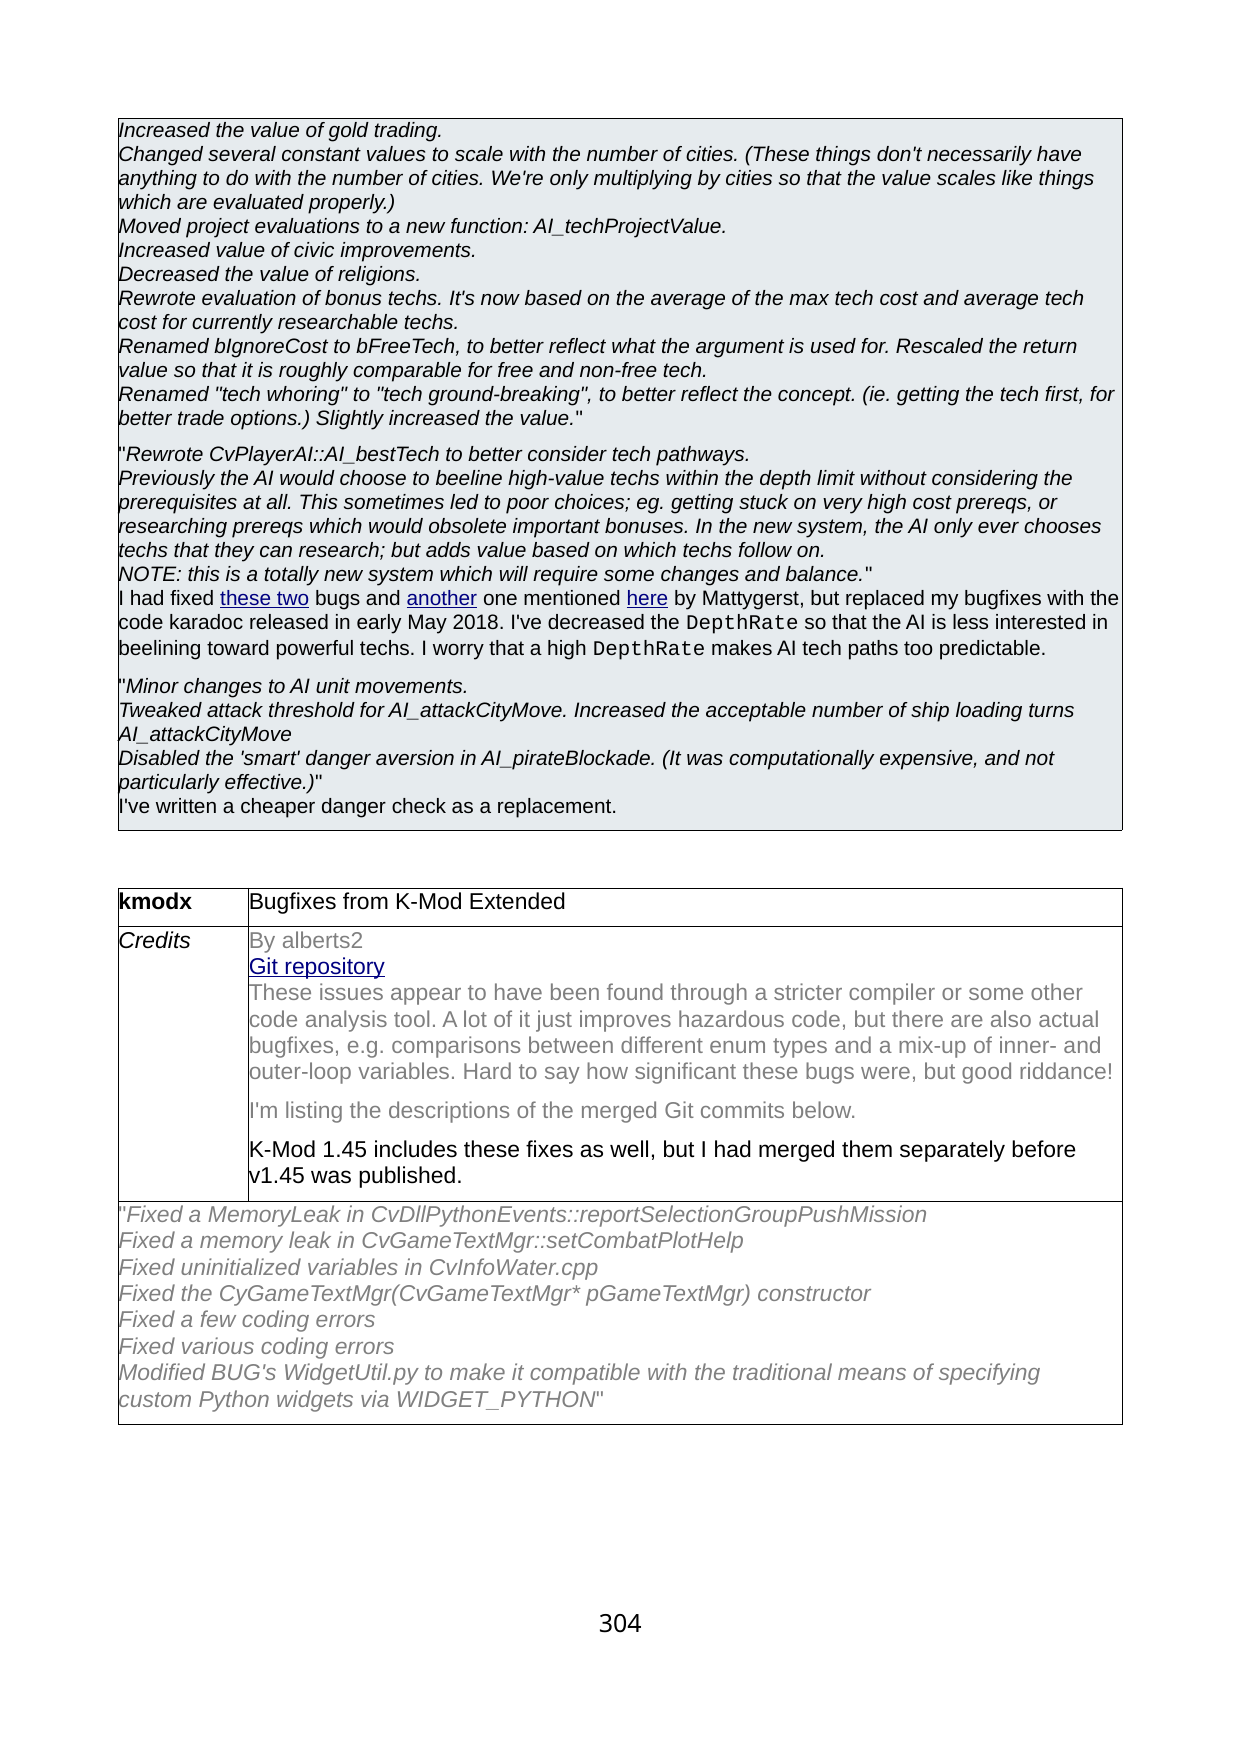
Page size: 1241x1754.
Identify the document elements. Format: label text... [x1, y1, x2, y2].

table_cell Credits [119, 927, 248, 1201]
table_cell "Fixed a MemoryLeak in CvDllPythonEvents::reportSelectionGroupPushMission Fixed a memory leak in CvGameTextMgr::setCombatPlotHelp Fixed uninitialized variables in CvInfoWater.cpp Fixed the CyGameTextMgr(CvGameTextMgr* pGameTextMgr) constructor Fixed a few coding errors Fixed various coding errors Modified BUG's WidgetUtil.py to make it compatible with the traditional means of specifying custom Python widgets via WIDGET_PYTHON" [119, 1202, 1122, 1424]
table_cell By alberts2 Git repository These issues appear to have been found through a stricter compiler or some other code analysis tool. A lot of it just improves hazardous code, but there are also actual bugfixes, e.g. comparisons between different enum types and a mix-up of inner- and outer-loop variables. Hard to say how significant these bugs were, but good riddance! I'm listing the descriptions of the merged Git commits below. K-Mod 1.45 includes these fixes as well, but I had merged them separately before v1.45 was published. [249, 927, 1122, 1201]
table_header kmodx [119, 889, 248, 926]
table_cell Increased the value of gold trading. Changed several constant values to scale with the number of cities. (These things don't necessarily have anything to do with the number of cities. We're only multiplying by cities so that the value scales like things which are evaluated properly.) Moved project evaluations to a new function: AI_techProjectValue. Increased value of civic improvements. Decreased the value of religions. Rewrote evaluation of bonus techs. It's now based on the average of the max tech cost and average tech cost for currently researchable techs. Renamed bIgnoreCost to bFreeTech, to better reflect what the argument is used for. Rescaled the return value so that it is roughly comparable for free and non-free tech. Renamed "tech whoring" to "tech ground-breaking", to better reflect the concept. (ie. getting the tech first, for better trade options.) Slightly increased the value." "Rewrote CvPlayerAI::AI_bestTech to better consider tech pathways. Previously the AI would choose to beeline high-value techs within the depth limit without considering the prerequisites at all. This sometimes led to poor choices; eg. getting stuck on very high cost prereqs, or researching prereqs which would obsolete important bonuses. In the new system, the AI only ever chooses techs that they can research; but adds value based on which techs follow on. NOTE: this is a totally new system which will require some changes and balance." I had fixed these two bugs and another one mentioned here by Mattygerst, but replaced my bugfixes with the code karadoc released in early May 2018. I've decreased the DepthRate so that the AI is less interested in beelining toward powerful techs. I worry that a high DepthRate makes AI tech paths too predictable. "Minor changes to AI unit movements. Tweaked attack threshold for AI_attackCityMove. Increased the acceptable number of ship loading turns AI_attackCityMove Disabled the 'smart' danger aversion in AI_pirateBlockade. (It was computationally expensive, and not particularly effective.)" I've written a cheaper danger check as a replacement. [119, 119, 1122, 830]
table_header Bugfixes from K-Mod Extended [249, 889, 1122, 926]
